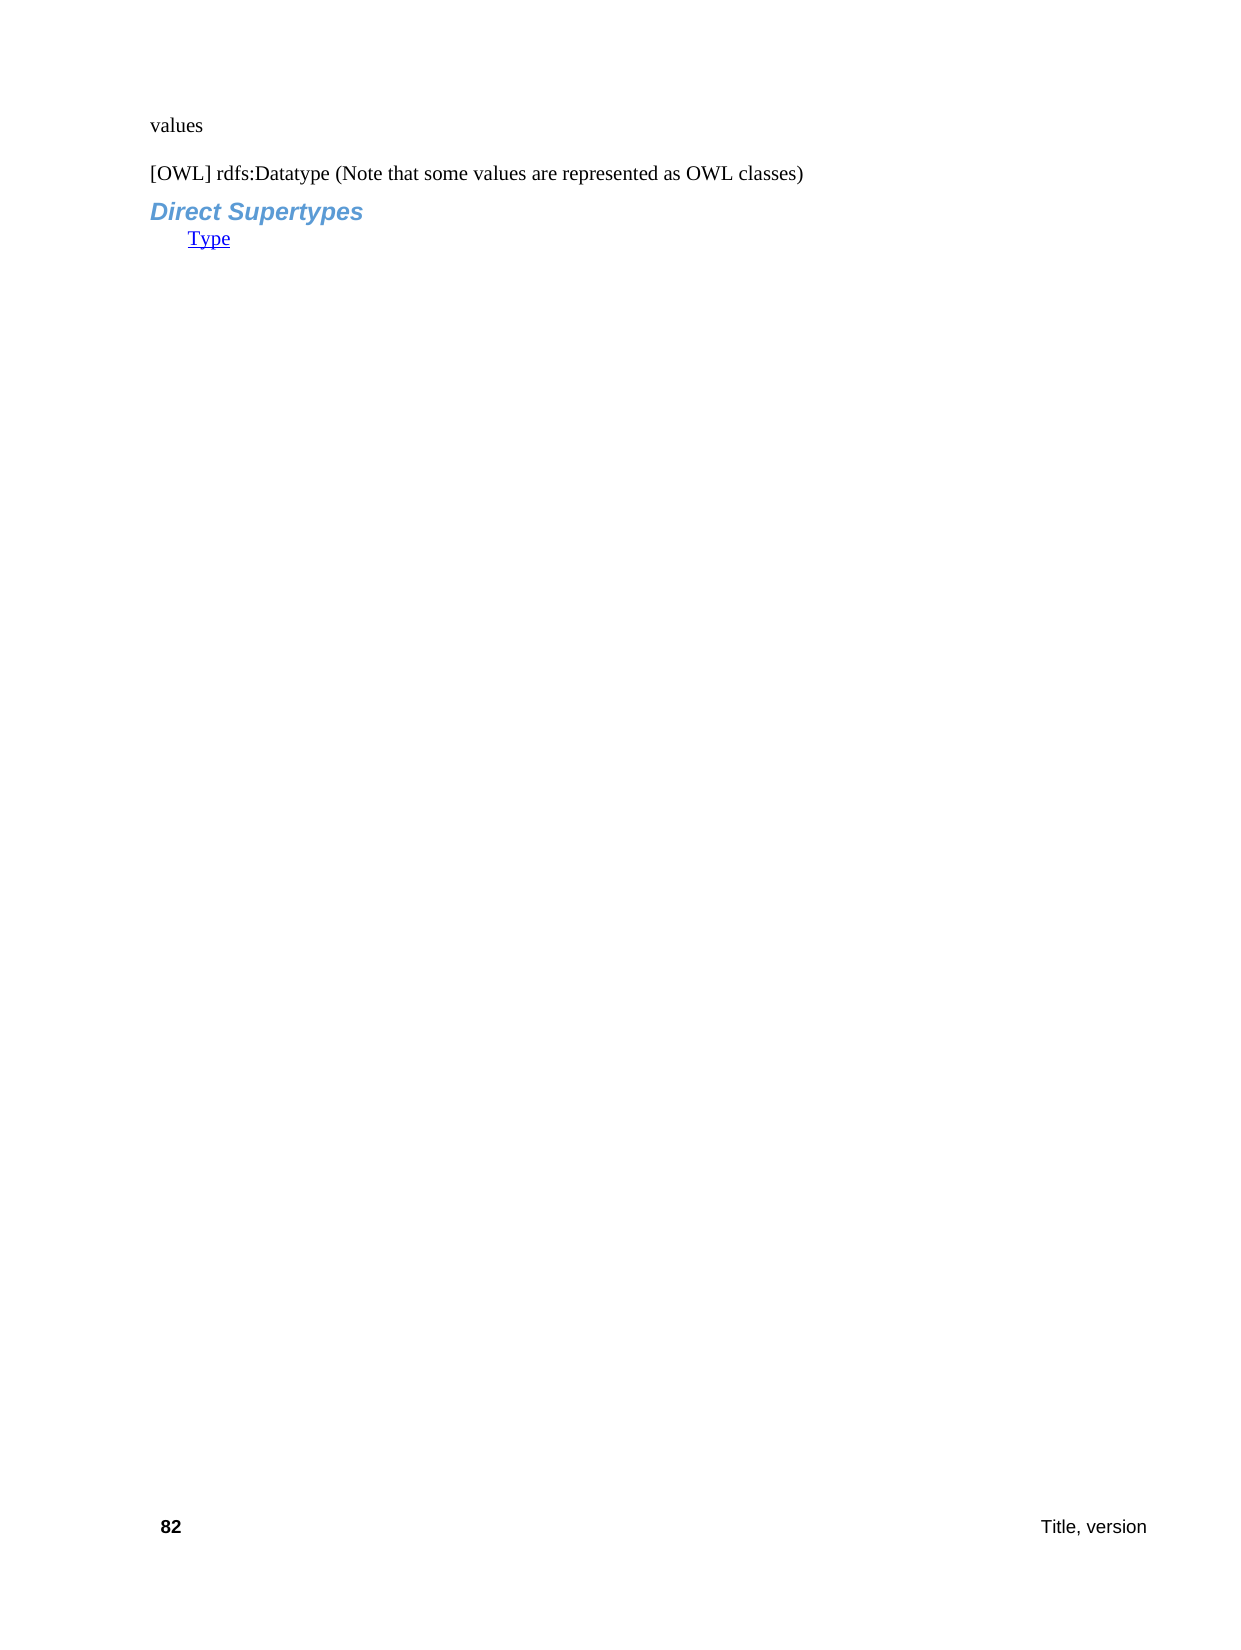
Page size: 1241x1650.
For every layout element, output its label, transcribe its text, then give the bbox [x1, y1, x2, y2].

text values [OWL] rdfs:Datatype (Note that some values are represented as OWL classes) [150, 112, 1165, 185]
text Type [187, 226, 1165, 250]
subtitle Direct Supertypes [150, 197, 1165, 226]
